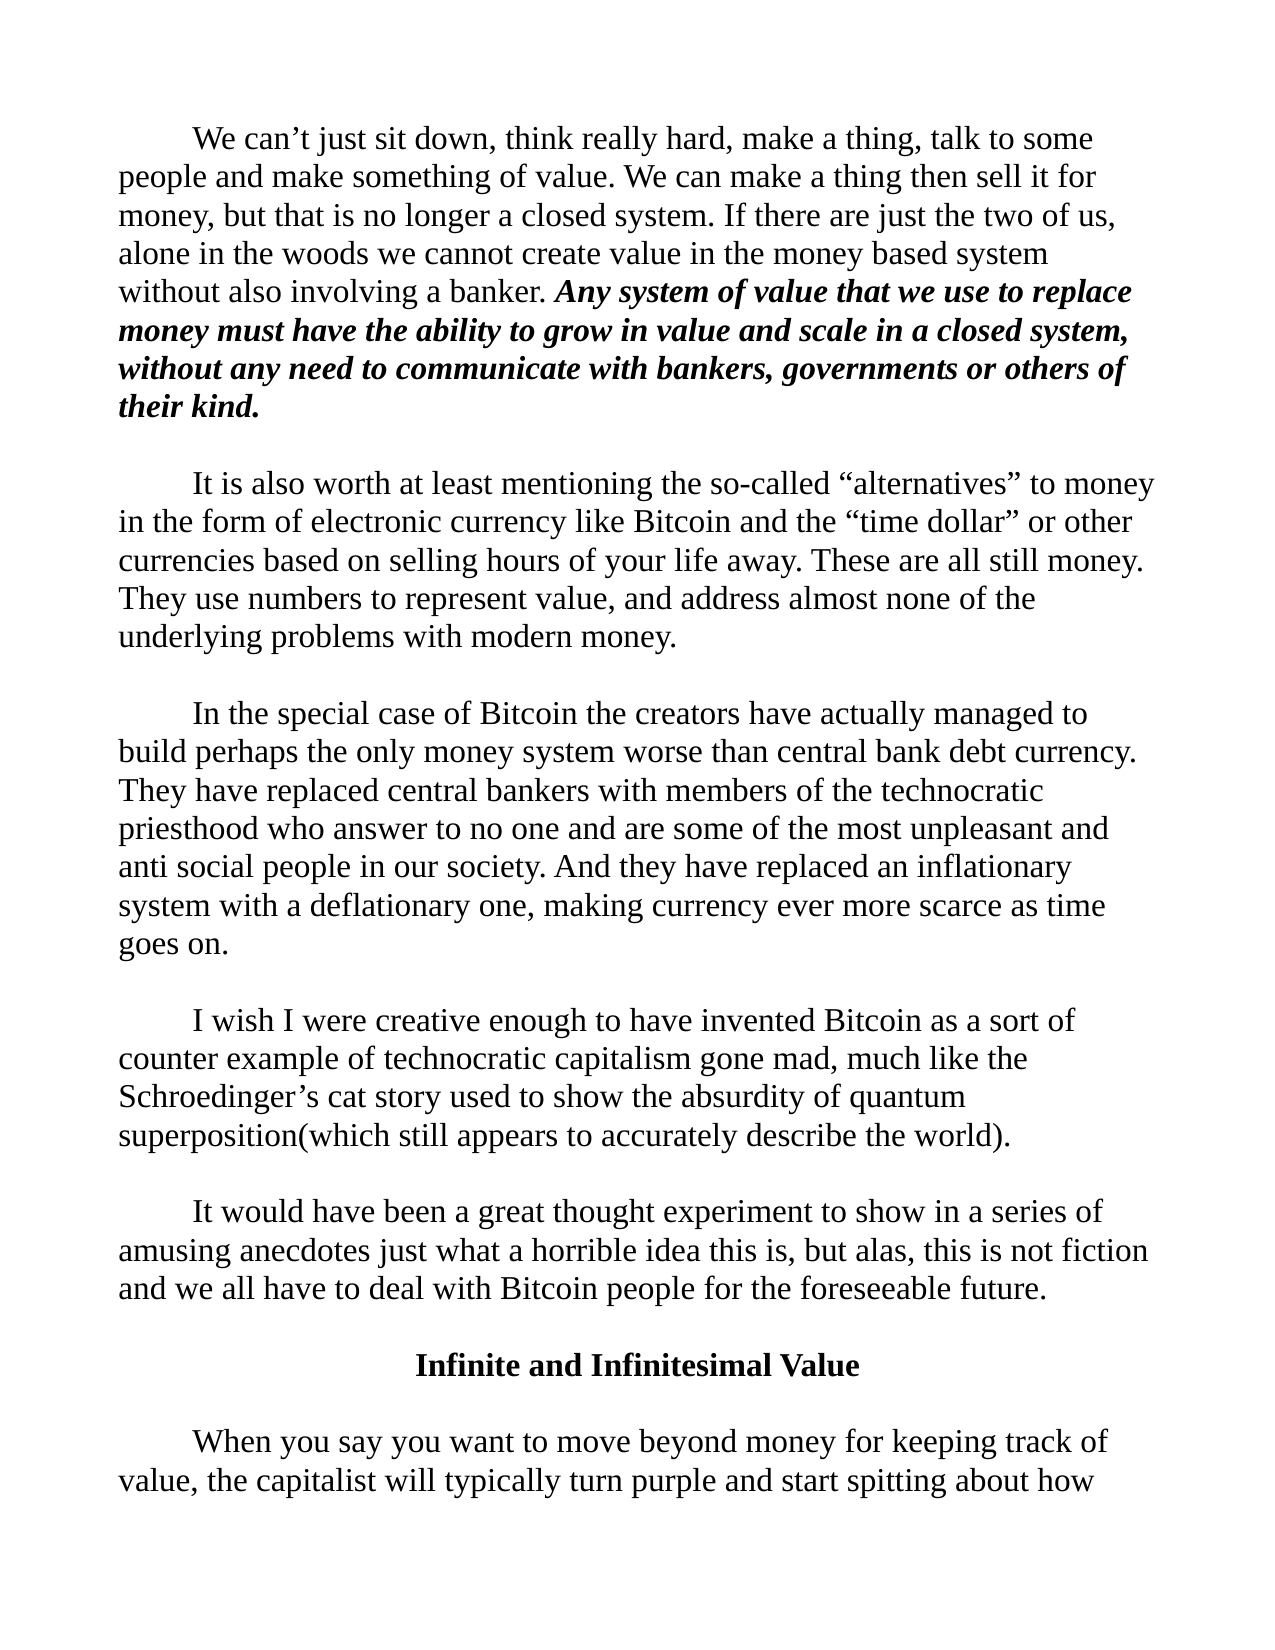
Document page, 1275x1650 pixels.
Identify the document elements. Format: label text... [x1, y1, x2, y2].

text In the special case of Bitcoin the creators have actually managed to build perhaps the only money system worse than central bank debt currency. They have replaced central bankers with members of the technocratic priesthood who answer to no one and are some of the most unpleasant and anti social people in our society. And they have replaced an inflationary system with a deflationary one, making currency ever more scarce as time goes on. [118, 693, 1157, 961]
text It would have been a great thought experiment to show in a series of amusing anecdotes just what a horrible idea this is, but alas, this is not fiction and we all have to deal with Bitcoin people for the foreseeable future. [118, 1191, 1157, 1306]
text It is also worth at least mentioning the so-called “alternatives” to money in the form of electronic currency like Bitcoin and the “time dollar” or other currencies based on selling hours of your life away. These are all still money. They use numbers to represent value, and address almost none of the underlying problems with modern money. [118, 463, 1157, 655]
text Infinite and Infinitesimal Value [118, 1345, 1157, 1383]
text When you say you want to move beyond money for keeping track of value, the capitalist will typically turn purple and start spitting about how [118, 1421, 1157, 1498]
text We can’t just sit down, think really hard, make a thing, talk to some people and make something of value. We can make a thing then sell it for money, but that is no longer a closed system. If there are just the two of us, alone in the woods we cannot create value in the money based system without also involving a banker. Any system of value that we use to replace money must have the ability to grow in value and scale in a closed system, without any need to communicate with bankers, governments or others of their kind. [118, 118, 1157, 425]
text I wish I were creative enough to have invented Bitcoin as a sort of counter example of technocratic capitalism gone mad, much like the Schroedinger’s cat story used to show the absurdity of quantum superposition(which still appears to accurately describe the world). [118, 1000, 1157, 1153]
